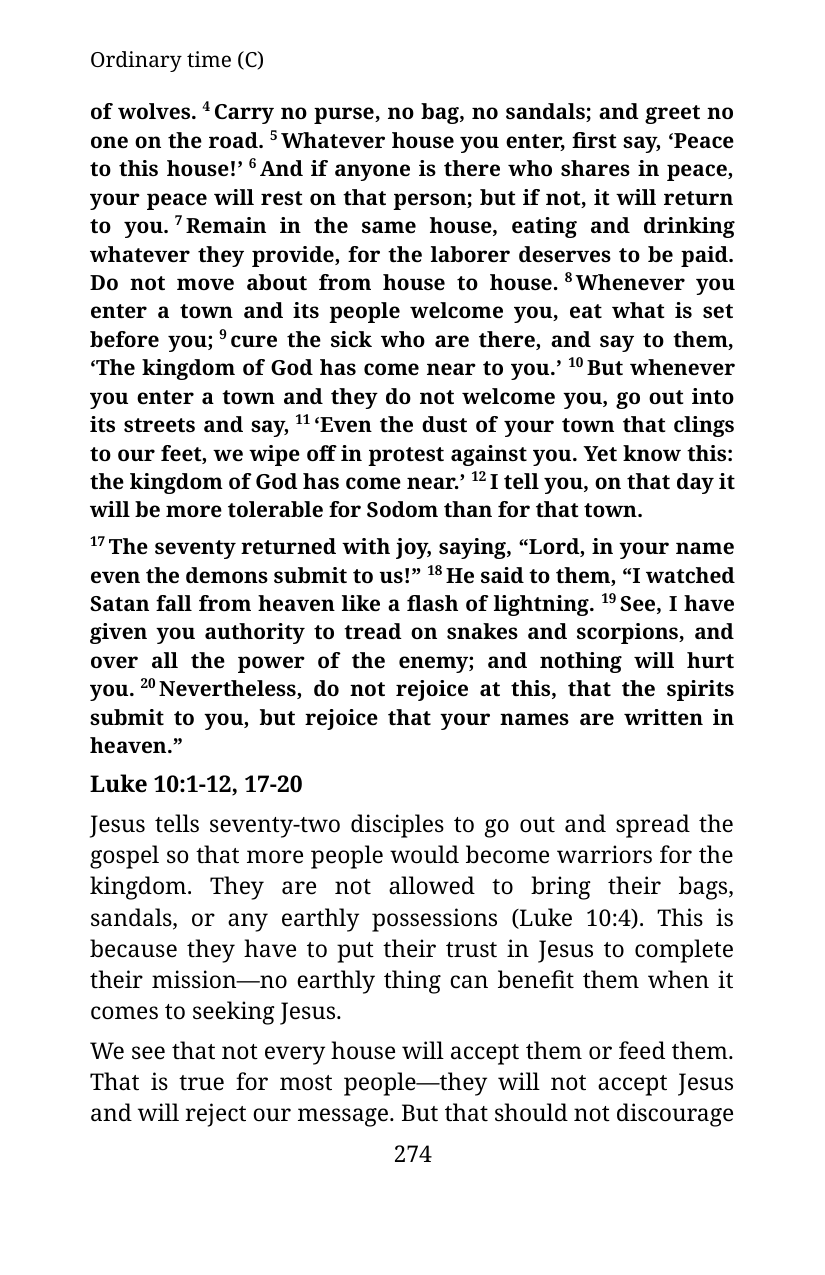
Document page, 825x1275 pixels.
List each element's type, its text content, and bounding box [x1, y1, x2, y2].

text of wolves. 4 Carry no purse, no bag, no sandals; and greet no one on the road. 5 Whatever house you enter, first say, ‘Peace to this house!’ 6 And if anyone is there who shares in peace, your peace will rest on that person; but if not, it will return to you. 7 Remain in the same house, eating and drinking whatever they provide, for the laborer deserves to be paid. Do not move about from house to house. 8 Whenever you enter a town and its people welcome you, eat what is set before you; 9 cure the sick who are there, and say to them, ‘The kingdom of God has come near to you.’ 10 But whenever you enter a town and they do not welcome you, go out into its streets and say, 11 ‘Even the dust of your town that clings to our feet, we wipe off in protest against you. Yet know this: the kingdom of God has come near.’ 12 I tell you, on that day it will be more tolerable for Sodom than for that town. [90, 97, 735, 524]
text Jesus tells seventy-two disciples to go out and spread the gospel so that more people would become warriors for the kingdom. They are not allowed to bring their bags, sandals, or any earthly possessions (Luke 10:4). This is because they have to put their trust in Jesus to complete their mission—no earthly thing can benefit them when it comes to seeking Jesus. [90, 808, 735, 1027]
text We see that not every house will accept them or feed them. That is true for most people—they will not accept Jesus and will reject our message. But that should not discourage [90, 1035, 735, 1129]
text 17 The seventy returned with joy, saying, “Lord, in your name even the demons submit to us!” 18 He said to them, “I watched Satan fall from heaven like a flash of lightning. 19 See, I have given you authority to tread on snakes and scorpions, and over all the power of the enemy; and nothing will hurt you. 20 Nevertheless, do not rejoice at this, that the spirits submit to you, but rejoice that your names are written in heaven.” [90, 532, 735, 760]
text Luke 10:1-12, 17-20 [90, 768, 735, 799]
